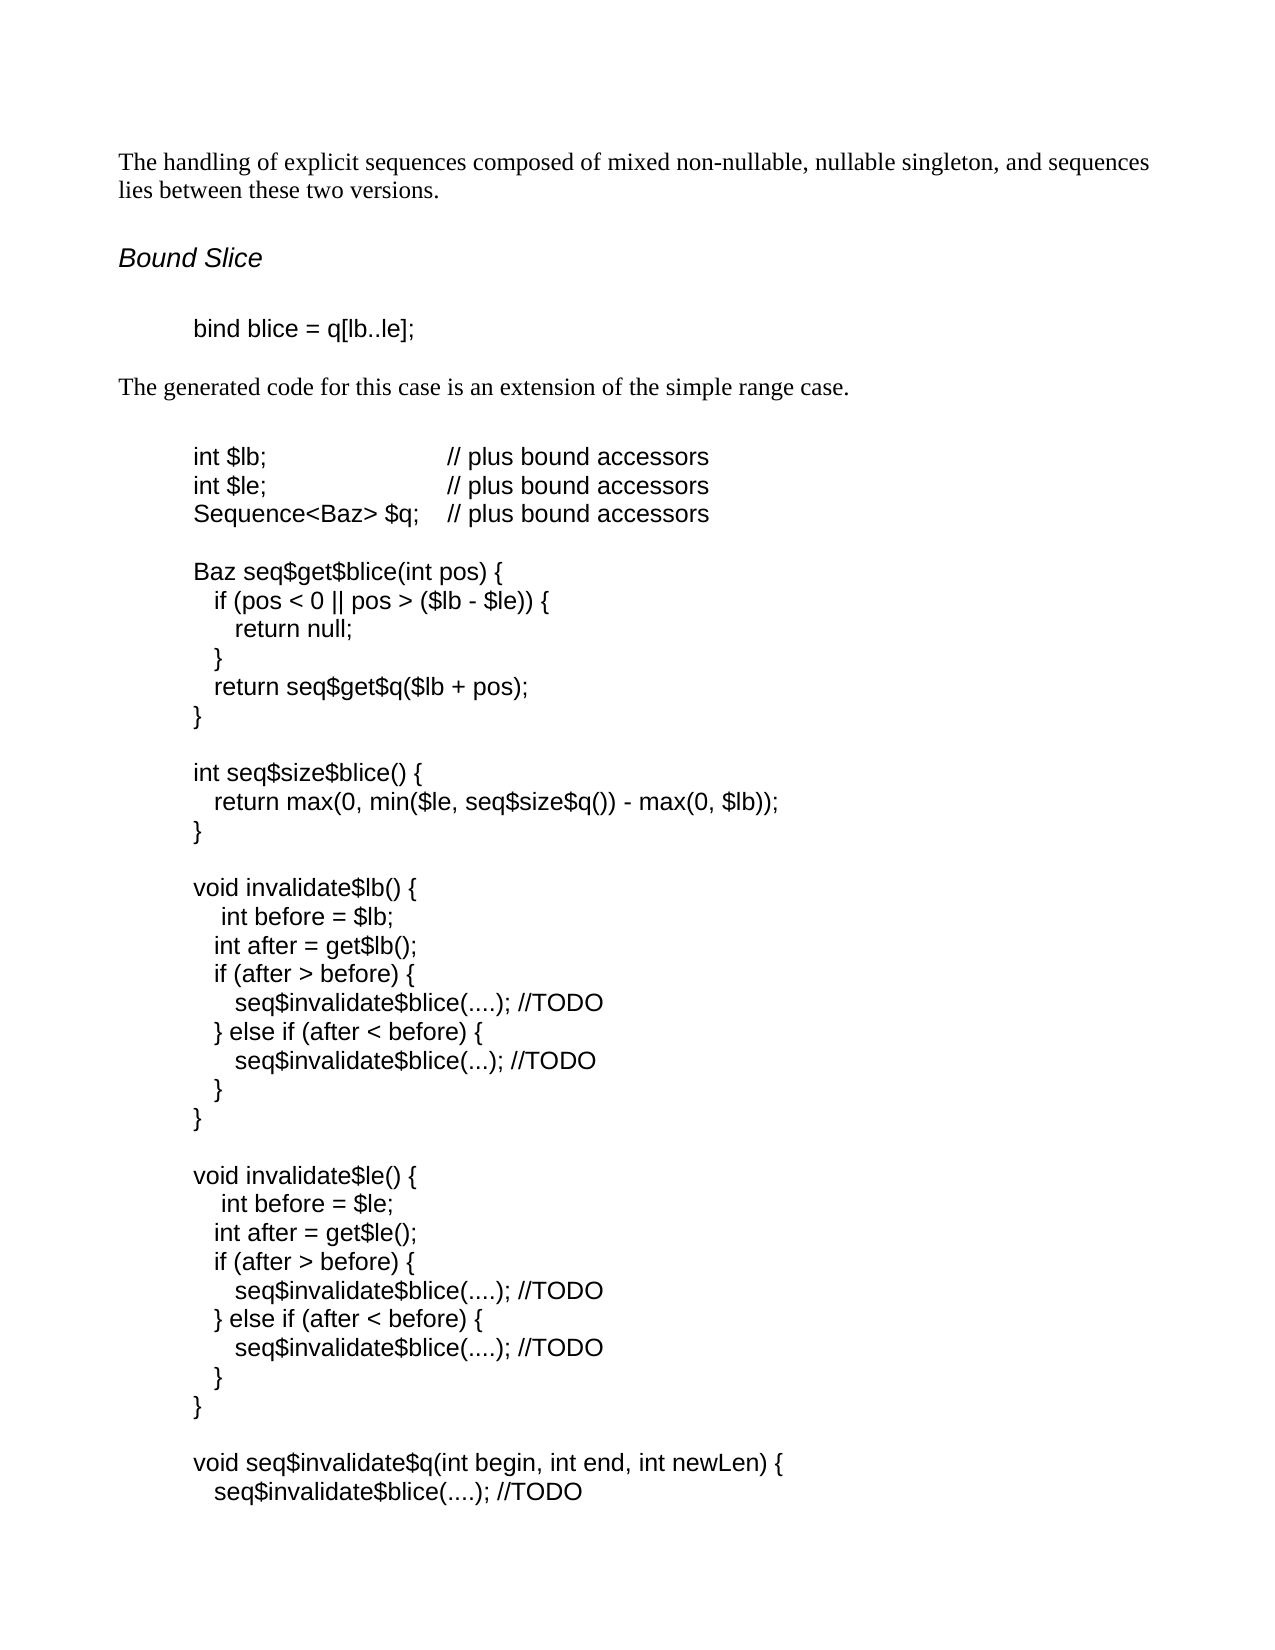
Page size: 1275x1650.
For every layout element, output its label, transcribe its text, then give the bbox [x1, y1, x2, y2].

text int before = $le; [193, 1189, 1157, 1218]
text } else if (after < before) { [193, 1017, 1157, 1046]
text void invalidate$le() { [193, 1161, 1157, 1189]
text void seq$invalidate$q(int begin, int end, int newLen) { [193, 1448, 1157, 1477]
text int $lb; // plus bound accessors [193, 442, 1157, 471]
text int before = $lb; [193, 902, 1157, 931]
text seq$invalidate$blice(....); //TODO [193, 1276, 1157, 1304]
text int $le; // plus bound accessors [193, 471, 1157, 499]
text } [193, 1103, 1157, 1132]
text } [193, 1362, 1157, 1391]
text int after = get$lb(); [193, 931, 1157, 959]
text } [193, 643, 1157, 672]
text seq$invalidate$blice(....); //TODO [193, 988, 1157, 1017]
text seq$invalidate$blice(...); //TODO [193, 1046, 1157, 1074]
text Baz seq$get$blice(int pos) { [193, 557, 1157, 586]
text if (after > before) { [193, 1247, 1157, 1276]
text } [193, 1074, 1157, 1103]
text } else if (after < before) { [193, 1304, 1157, 1333]
text seq$invalidate$blice(....); //TODO [193, 1477, 1157, 1506]
text return seq$get$q($lb + pos); [193, 672, 1157, 701]
subtitle Bound Slice [118, 242, 1157, 273]
text void invalidate$lb() { [193, 873, 1157, 902]
text int after = get$le(); [193, 1218, 1157, 1247]
text return null; [193, 614, 1157, 643]
text seq$invalidate$blice(....); //TODO [193, 1333, 1157, 1362]
text int seq$size$blice() { [193, 758, 1157, 787]
text The generated code for this case is an extension of the simple range case. [118, 372, 1157, 401]
text return max(0, min($le, seq$size$q()) - max(0, $lb)); [193, 787, 1157, 816]
text Sequence<Baz> $q; // plus bound accessors [193, 499, 1157, 528]
text } [193, 816, 1157, 844]
text The handling of explicit sequences composed of mixed non-nullable, nullable singleton, and sequences lies between these two versions. [118, 147, 1157, 204]
text if (after > before) { [193, 959, 1157, 988]
text } [193, 701, 1157, 729]
text } [193, 1391, 1157, 1419]
text bind blice = q[lb..le]; [193, 314, 1157, 343]
text if (pos < 0 || pos > ($lb - $le)) { [193, 586, 1157, 614]
